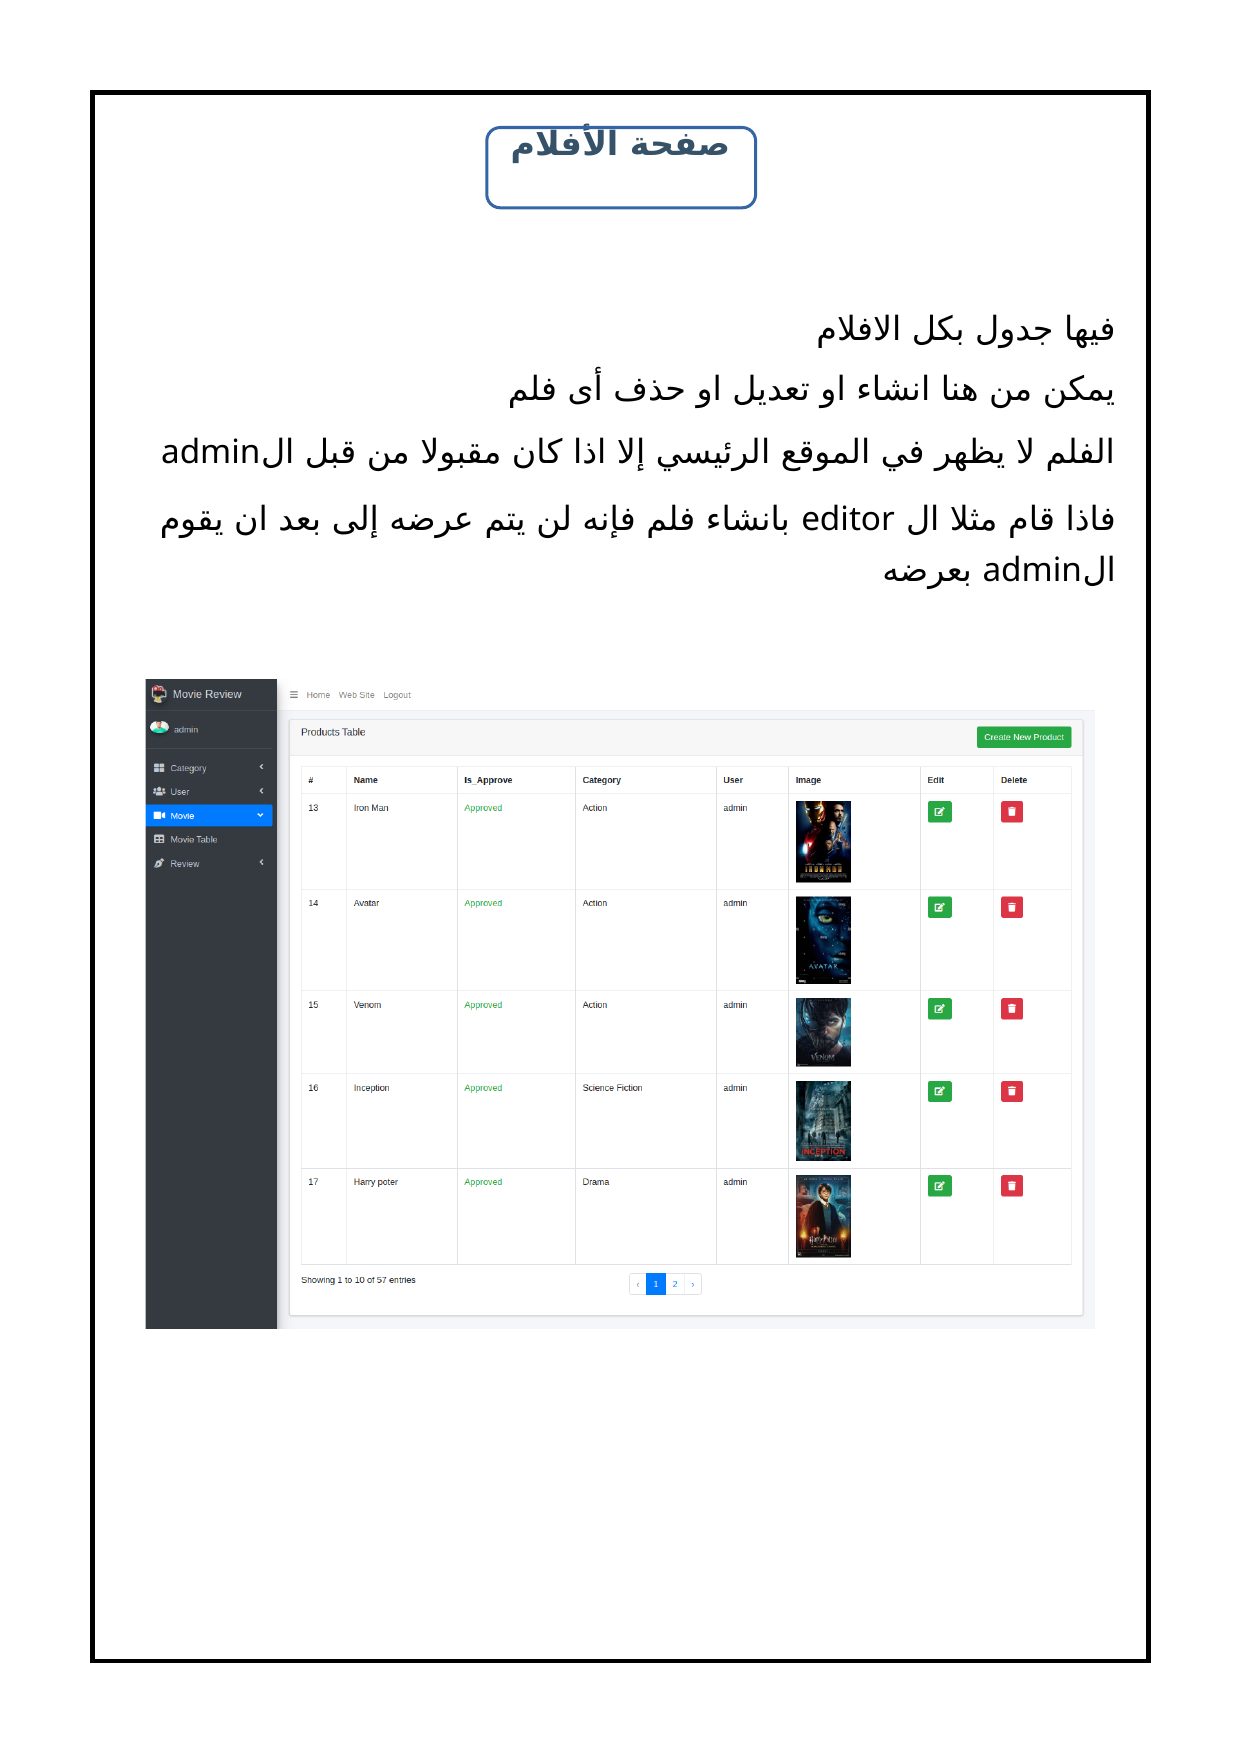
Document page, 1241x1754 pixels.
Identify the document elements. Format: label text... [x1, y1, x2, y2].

text يمكن من هنا انشاء او تعديل او حذف أى فلم [125, 369, 1116, 408]
text الفلم لا يظهر في الموقع الرئيسي إلا اذا كان مقبولا من قبل الadmin [125, 428, 1116, 473]
text فيها جدول بكل الافلام [125, 310, 1116, 349]
text فاذا قام مثلا ال editor بانشاء فلم فإنه لن يتم عرضه إلى بعد ان يقوم الadmin بعرضه [125, 495, 1116, 591]
subtitle صفحة الأفلام [489, 130, 754, 164]
subtitle [743, 125, 1116, 164]
subtitle [125, 125, 500, 164]
picture [145, 679, 1095, 1329]
